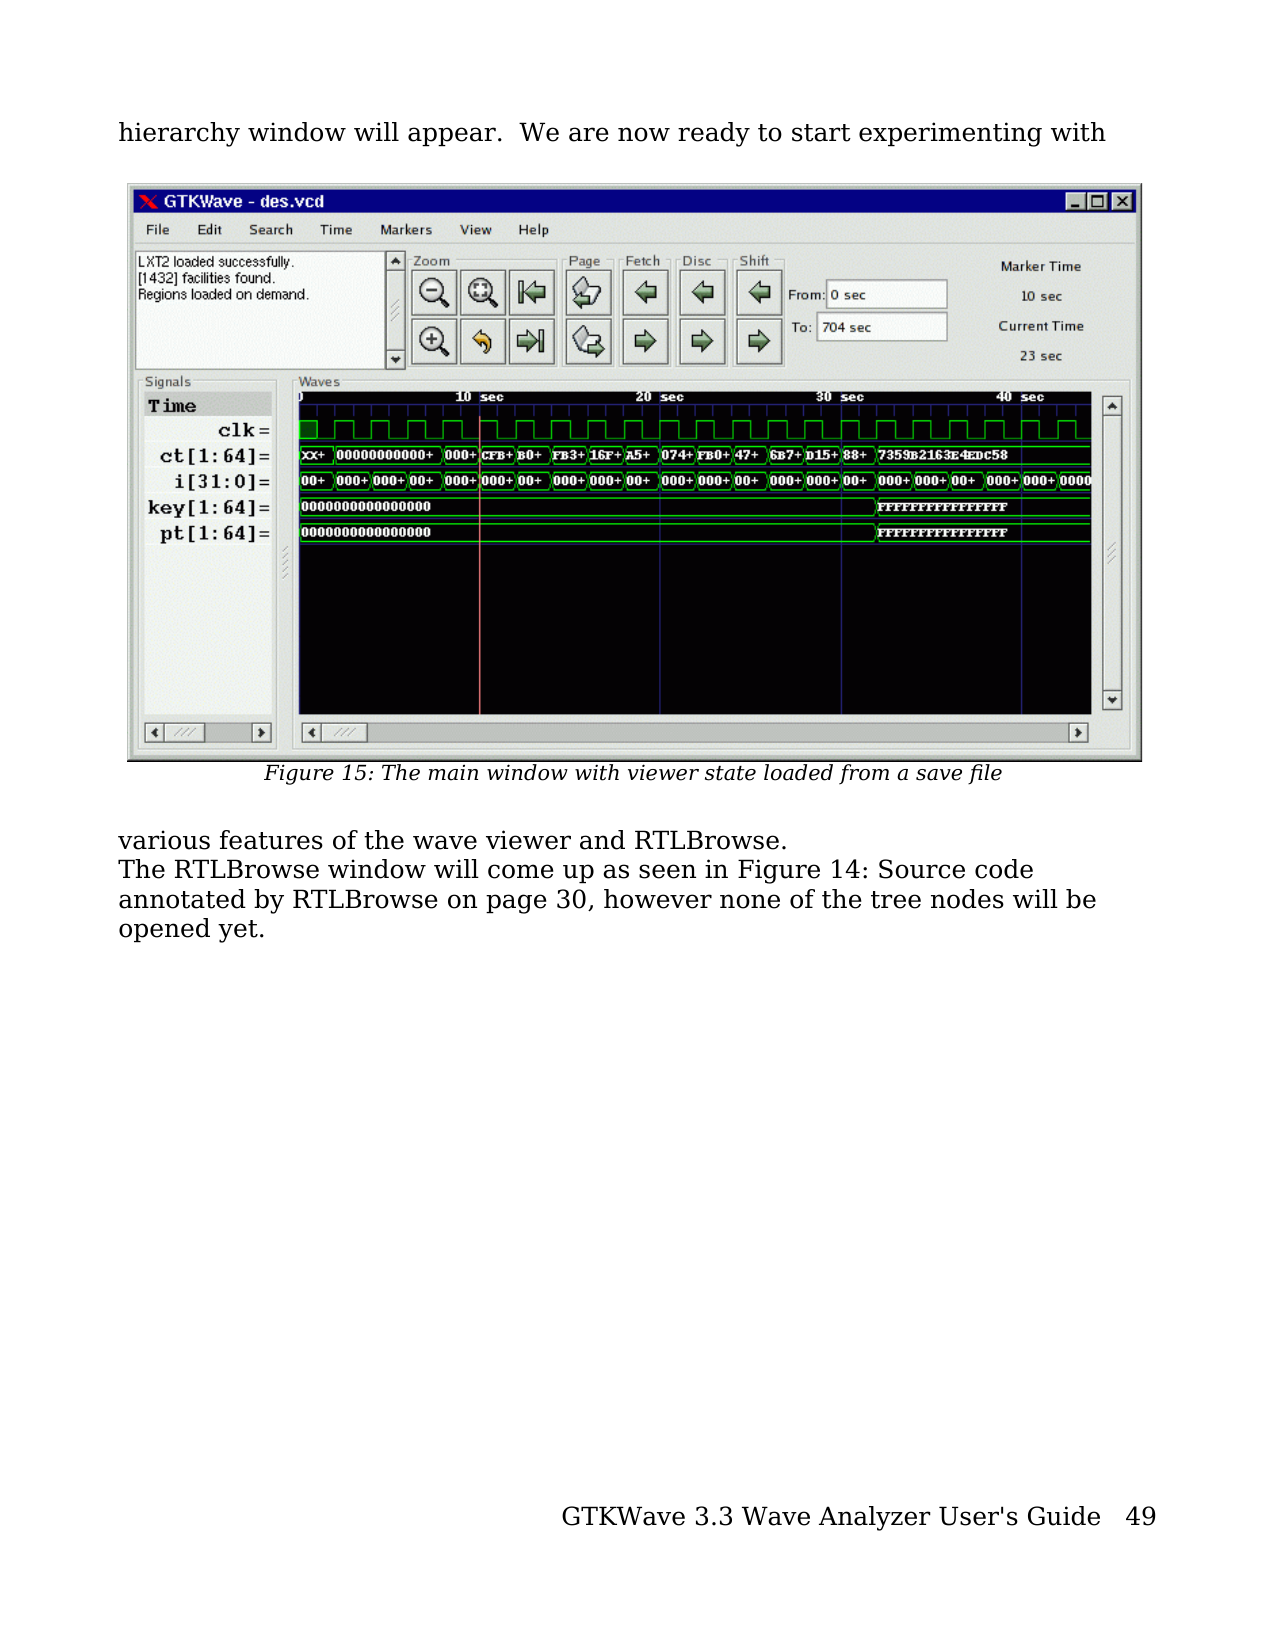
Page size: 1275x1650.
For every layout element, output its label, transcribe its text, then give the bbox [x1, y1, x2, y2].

text hierarchy window will appear. We are now ready to start experimenting with various features of the wave viewer and RTLBrowse. [118, 118, 1157, 856]
text Figure 15: The main window with viewer state loaded from a save file [127, 762, 1142, 785]
text The RTLBrowse window will come up as seen in Figure 14: Source code annotated by RTLBrowse on page 30, however none of the tree nodes will be opened yet. [118, 856, 1157, 943]
picture [127, 183, 1143, 762]
